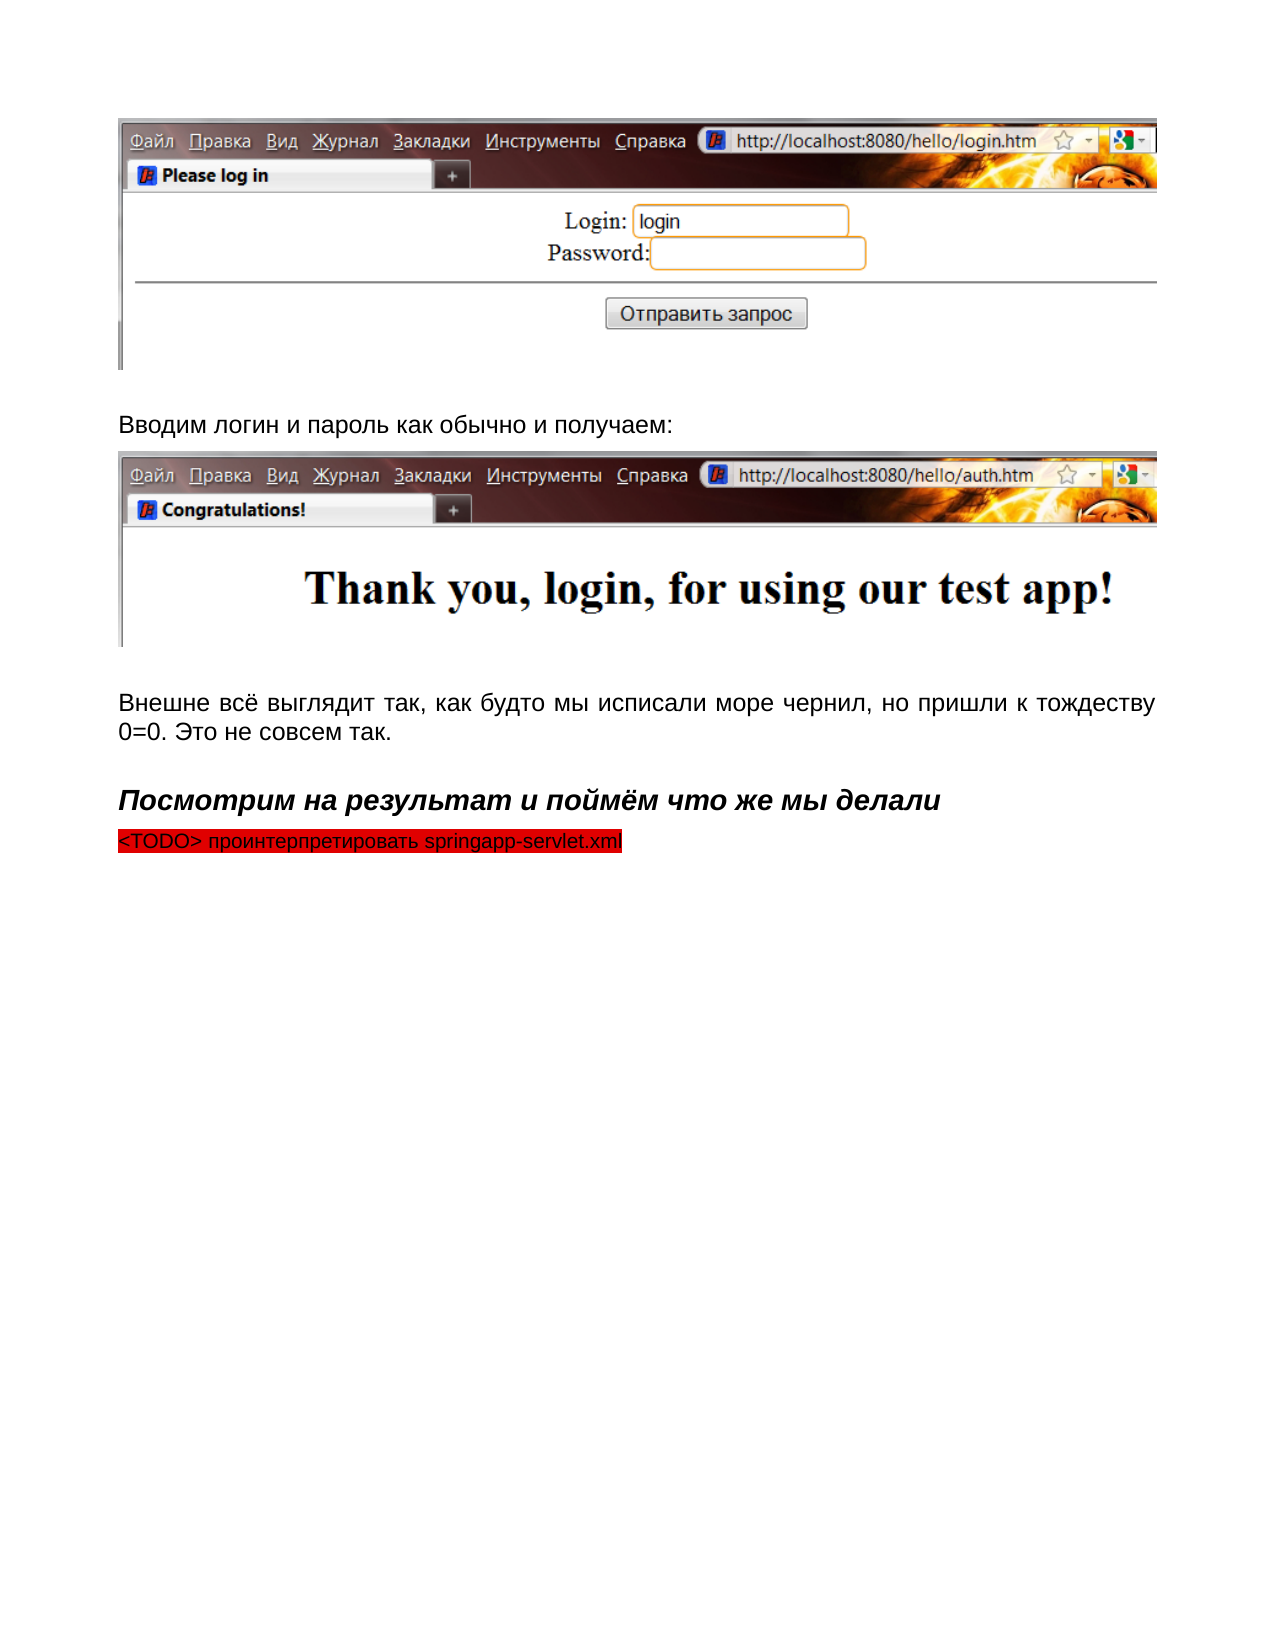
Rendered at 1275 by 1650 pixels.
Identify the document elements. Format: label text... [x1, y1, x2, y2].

text Внешне всё выглядит так, как будто мы исписали море чернил, но пришли к тождеству 0=0. Это не совсем так. [118, 688, 1157, 746]
picture [118, 118, 1157, 370]
text <TODO> проинтерпретировать springapp-servlet.xml [118, 829, 1157, 853]
picture [118, 451, 1157, 647]
text Вводим логин и пароль как обычно и получаем: [118, 410, 1157, 439]
subtitle Посмотрим на результат и поймём что же мы делали [118, 783, 1157, 817]
